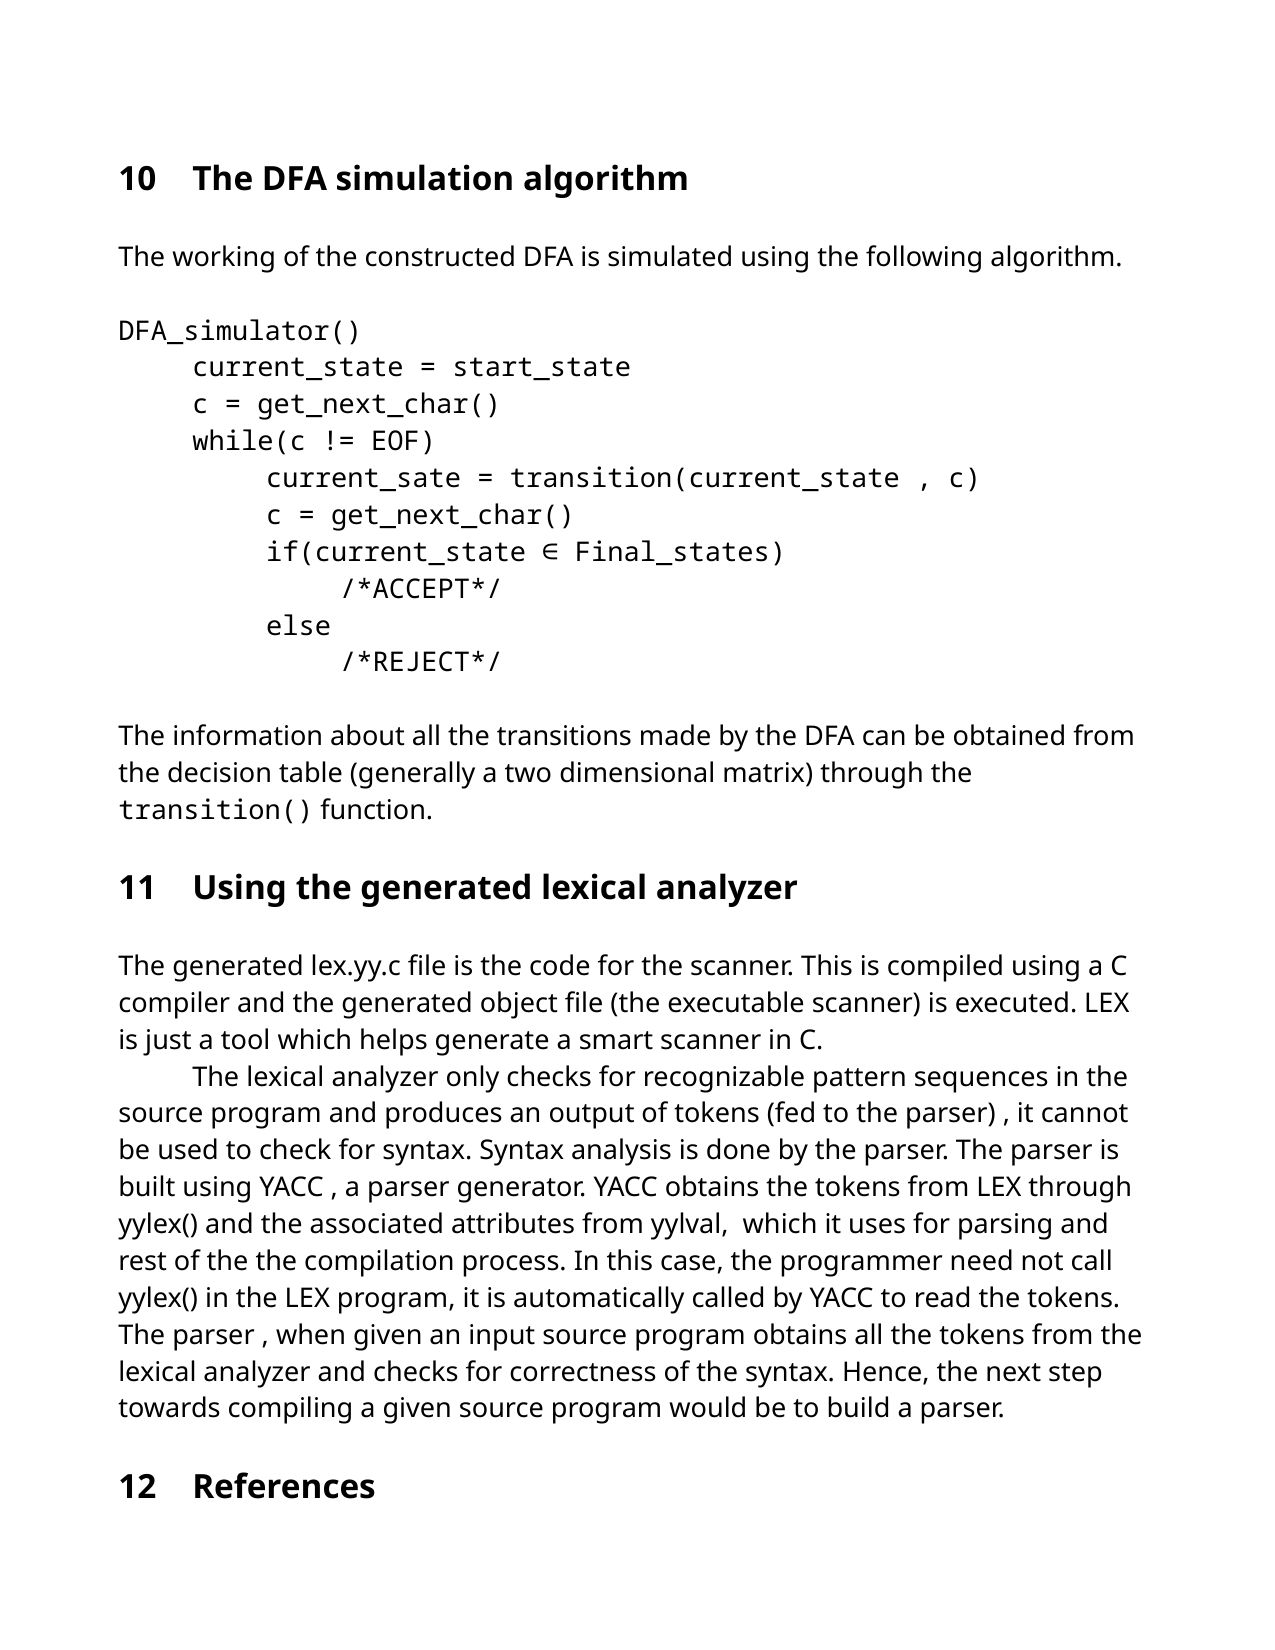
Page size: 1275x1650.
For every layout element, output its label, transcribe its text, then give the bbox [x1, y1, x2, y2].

text current_sate = transition(current_state , c) [118, 458, 1157, 495]
text The lexical analyzer only checks for recognizable pattern sequences in the source program and produces an output of tokens (fed to the parser) , it cannot be used to check for syntax. Syntax analysis is done by the parser. The parser is built using YACC , a parser generator. YACC obtains the tokens from LEX through yylex() and the associated attributes from yylval, which it uses for parsing and rest of the the compilation process. In this case, the programmer need not call yylex() in the LEX program, it is automatically called by YACC to read the tokens. The parser , when given an input source program obtains all the tokens from the lexical analyzer and checks for correctness of the syntax. Hence, the next step towards compiling a given source program would be to build a parser. [118, 1057, 1157, 1426]
text The information about all the transitions made by the DFA can be obtained from the decision table (generally a two dimensional matrix) through the transition() function. [118, 717, 1157, 827]
text current_state = start_state [118, 348, 1157, 385]
text DFA_simulator() [118, 311, 1157, 348]
text else [118, 606, 1157, 643]
text if(current_state ∈ Final_states) [118, 532, 1157, 569]
text 11 Using the generated lexical analyzer [118, 864, 1157, 909]
text 10 The DFA simulation algorithm [118, 155, 1157, 200]
text The working of the constructed DFA is simulated using the following algorithm. [118, 237, 1157, 274]
text 12 References [118, 1463, 1157, 1508]
text while(c != EOF) [118, 422, 1157, 458]
text c = get_next_char() [118, 495, 1157, 532]
text c = get_next_char() [118, 385, 1157, 422]
text /*REJECT*/ [118, 643, 1157, 680]
text /*ACCEPT*/ [118, 569, 1157, 606]
text The generated lex.yy.c file is the code for the scanner. This is compiled using a C compiler and the generated object file (the executable scanner) is executed. LEX is just a tool which helps generate a smart scanner in C. [118, 946, 1157, 1057]
